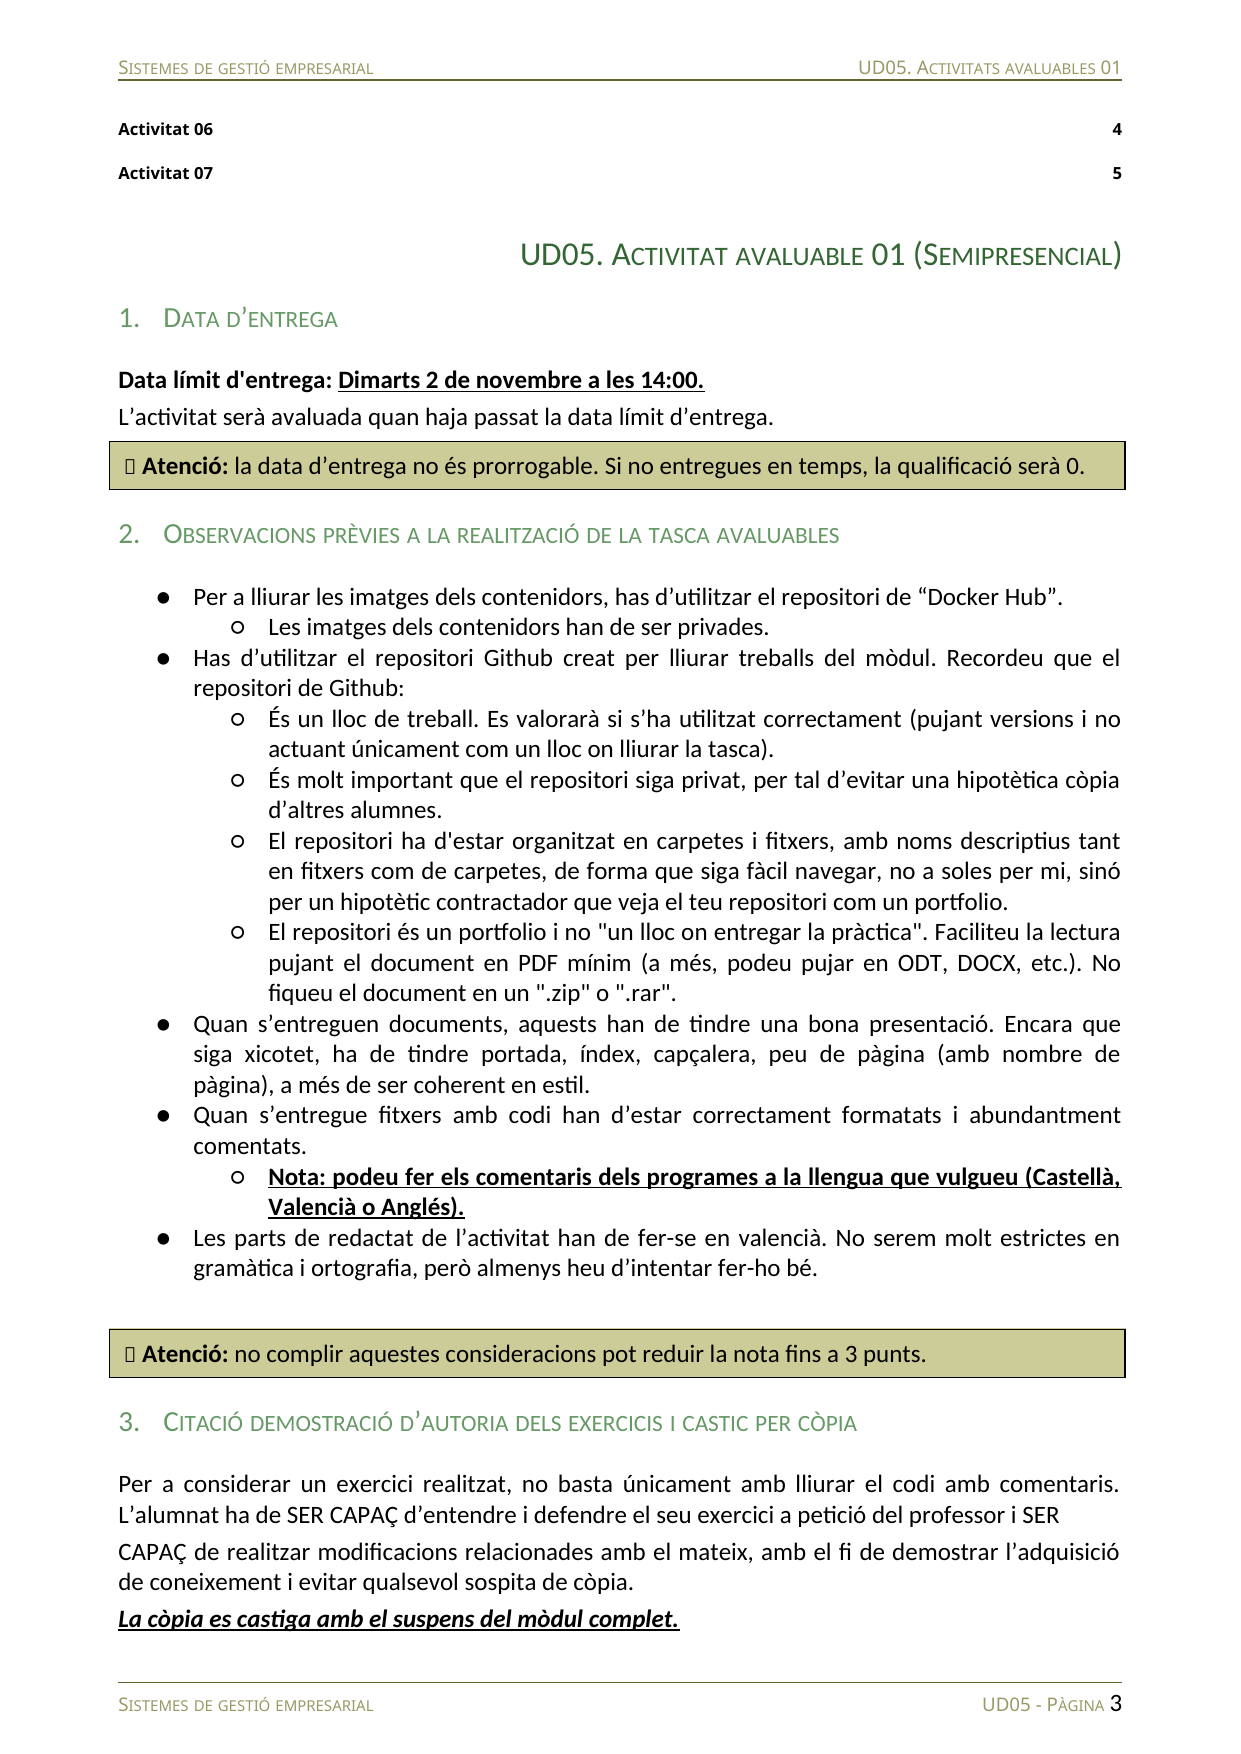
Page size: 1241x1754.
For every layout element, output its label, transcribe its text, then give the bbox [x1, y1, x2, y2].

list El repositori és un portfolio i no "un lloc on entregar la pràctica". Faciliteu la lectura pujant el document en PDF mínim (a més, podeu pujar en ODT, DOCX, etc.). No fiqueu el document en un ".zip" o ".rar". [231, 916, 1122, 1008]
subtitle Citació demostració d’autoria dels exercicis i castic per còpia [118, 1403, 1122, 1438]
text ❕ Atenció: la data d’entrega no és prorrogable. Si no entregues en temps, la qualificació serà 0. [110, 442, 1124, 489]
text La còpia es castiga amb el suspens del mòdul complet. [118, 1603, 1122, 1634]
list El repositori ha d'estar organitzat en carpetes i fitxers, amb noms descriptius tant en fitxers com de carpetes, de forma que siga fàcil navegar, no a soles per mi, sinó per un hipotètic contractador que veja el teu repositori com un portfolio. [231, 825, 1122, 916]
list És un lloc de treball. Es valorarà si s’ha utilitzat correctament (pujant versions i no actuant únicament com un lloc on lliurar la tasca). [231, 703, 1122, 764]
list Has d’utilitzar el repositori Github creat per lliurar treballs del mòdul. Recordeu que el repositori de Github: [156, 642, 1122, 703]
list És molt important que el repositori siga privat, per tal d’evitar una hipotètica còpia d’altres alumnes. [231, 764, 1122, 825]
list Quan s’entregue fitxers amb codi han d’estar correctament formatats i abundantment comentats. [156, 1099, 1122, 1161]
text ❕ Atenció: no complir aquestes consideracions pot reduir la nota fins a 3 punts. [110, 1330, 1124, 1377]
text Data límit d'entrega: Dimarts 2 de novembre a les 14:00. [118, 364, 1122, 395]
text CAPAÇ de realitzar modificacions relacionades amb el mateix, amb el fi de demostrar l’adquisició de coneixement i evitar qualsevol sospita de còpia. [118, 1536, 1122, 1597]
subtitle Observacions prèvies a la realització de la tasca avaluables [118, 515, 1122, 551]
list Quan s’entreguen documents, aquests han de tindre una bona presentació. Encara que siga xicotet, ha de tindre portada, índex, capçalera, peu de pàgina (amb nombre de pàgina), a més de ser coherent en estil. [156, 1008, 1122, 1099]
list Per a lliurar les imatges dels contenidors, has d’utilitzar el repositori de “Docker Hub”. [156, 581, 1122, 611]
subtitle Data d’entrega [118, 299, 1122, 334]
list Les parts de redactat de l’activitat han de fer-se en valencià. No serem molt estrictes en gramàtica i ortografia, però almenys heu d’intentar fer-ho bé. [156, 1222, 1122, 1283]
text Per a considerar un exercici realitzat, no basta únicament amb lliurar el codi amb comentaris. L’alumnat ha de SER CAPAÇ d’entendre i defendre el seu exercici a petició del professor i SER [118, 1468, 1122, 1529]
list Nota: podeu fer els comentaris dels programes a la llengua que vulgueu (Castellà, Valencià o Anglés). [231, 1161, 1122, 1222]
text Activitat 07 5 [118, 162, 1122, 184]
list Les imatges dels contenidors han de ser privades. [231, 611, 1122, 642]
text Activitat 06 4 [118, 118, 1122, 141]
text UD05. Activitat avaluable 01 (Semipresencial) [118, 233, 1122, 274]
text L’activitat serà avaluada quan haja passat la data límit d’entrega. [118, 402, 1122, 432]
